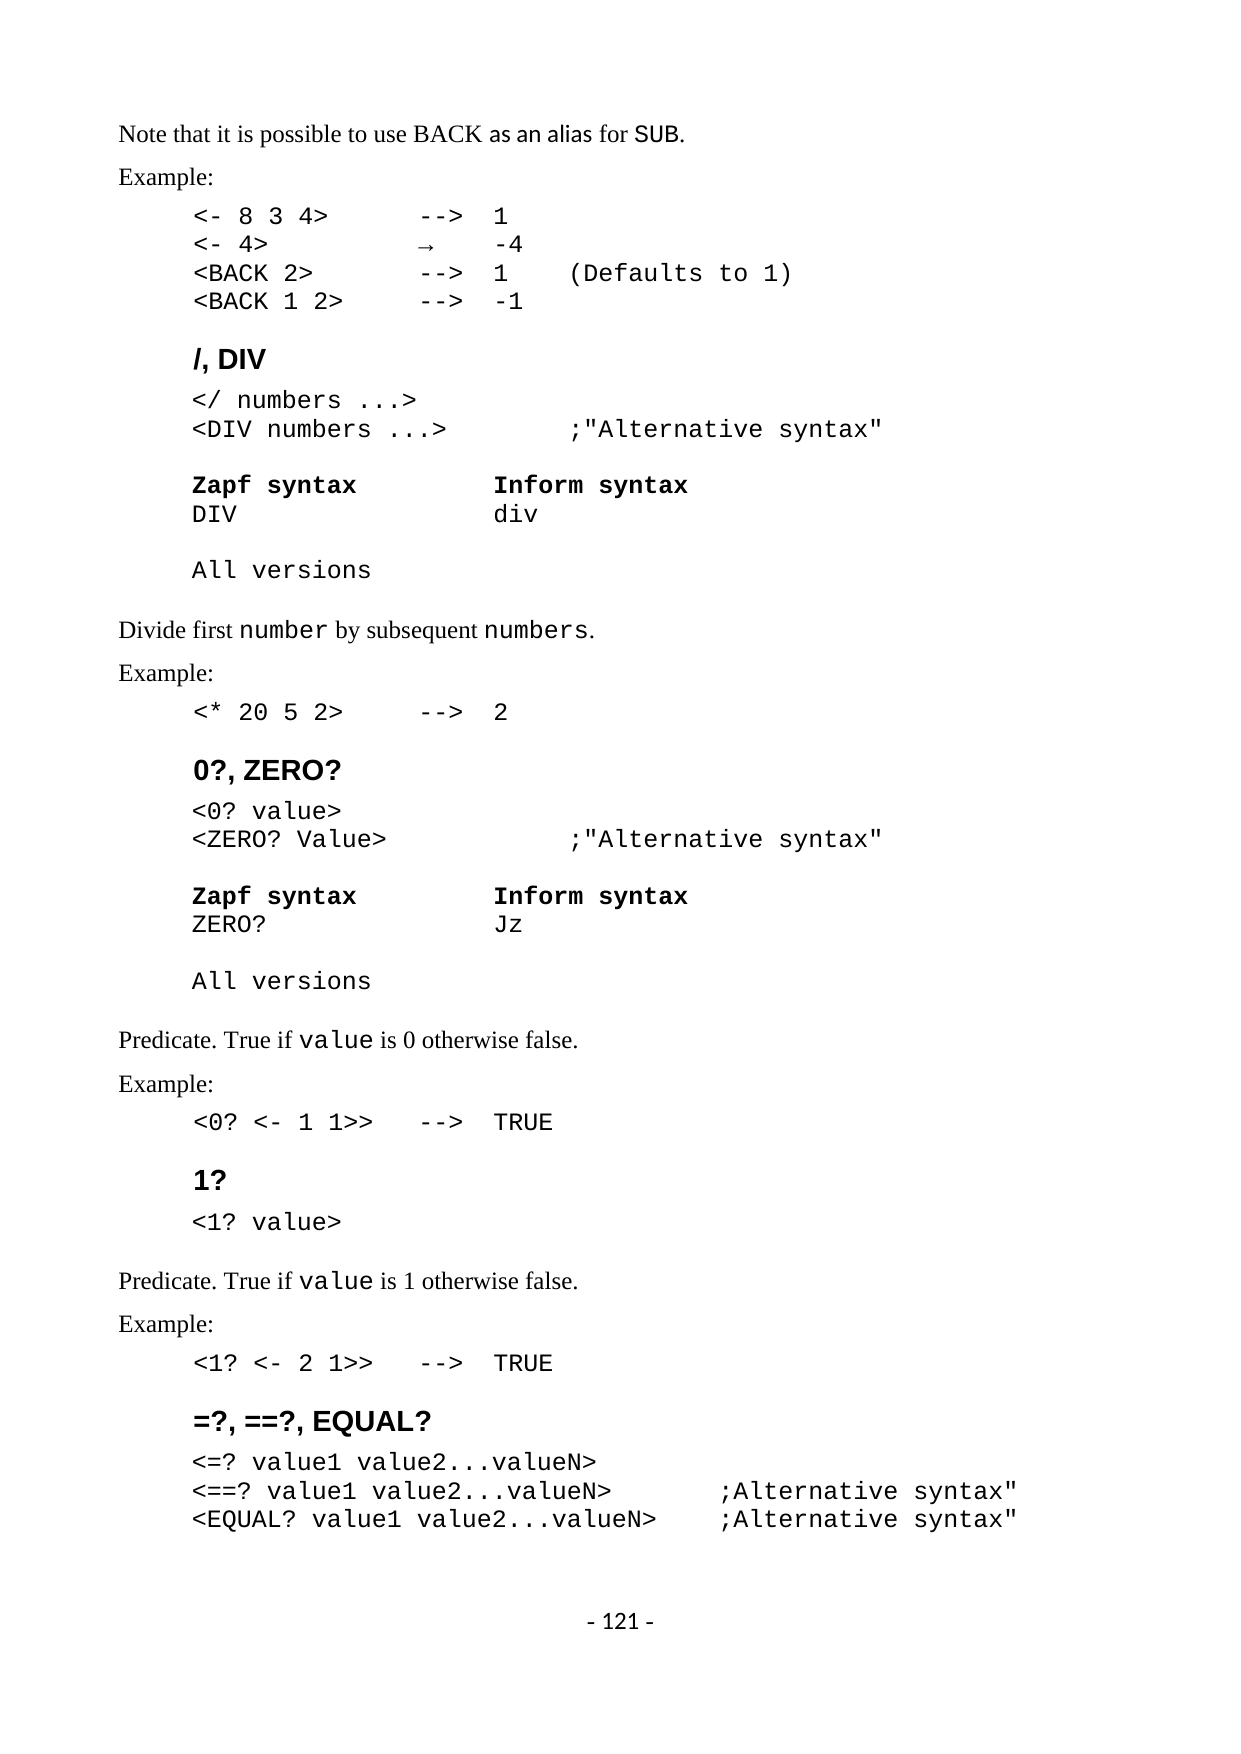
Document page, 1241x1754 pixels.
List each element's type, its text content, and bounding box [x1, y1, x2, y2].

text <* 20 5 2> --> 2 [118, 699, 1122, 728]
text <- 8 3 4> --> 1 <- 4> → -4 <BACK 2> --> 1 (Defaults to 1) <BACK 1 2> --> -1 [118, 204, 1122, 317]
text Zapf syntax Inform syntax [192, 473, 1122, 501]
text All versions [192, 969, 1122, 997]
subtitle 0?, ZERO? [118, 753, 1122, 786]
text DIV div [192, 501, 1122, 530]
text Example: [118, 1309, 1122, 1338]
text <1? value> [192, 1209, 1122, 1238]
text Example: [118, 1069, 1122, 1097]
text <0? value> <ZERO? Value> ;"Alternative syntax" [192, 799, 1122, 855]
text Note that it is possible to use BACK as an alias for SUB. [118, 118, 1122, 150]
text <=? value1 value2...valueN> <==? value1 value2...valueN> ;Alternative syntax" <EQUAL? value1 value2...valueN> ;Alternative syntax" [192, 1450, 1122, 1535]
text Predicate. True if value is 1 otherwise false. [118, 1266, 1122, 1297]
text All versions [192, 558, 1122, 586]
text Example: [118, 658, 1122, 687]
subtitle =?, ==?, EQUAL? [118, 1404, 1122, 1437]
text </ numbers ...> <DIV numbers ...> ;"Alternative syntax" [192, 388, 1122, 445]
text Predicate. True if value is 0 otherwise false. [118, 1025, 1122, 1056]
text <0? <- 1 1>> --> TRUE [118, 1110, 1122, 1138]
text Example: [118, 162, 1122, 191]
text ZERO? Jz [192, 912, 1122, 940]
subtitle 1? [118, 1163, 1122, 1197]
text Zapf syntax Inform syntax [192, 884, 1122, 912]
text Divide first number by subsequent numbers. [118, 615, 1122, 646]
subtitle /, DIV [118, 342, 1122, 376]
text <1? <- 2 1>> --> TRUE [118, 1351, 1122, 1379]
